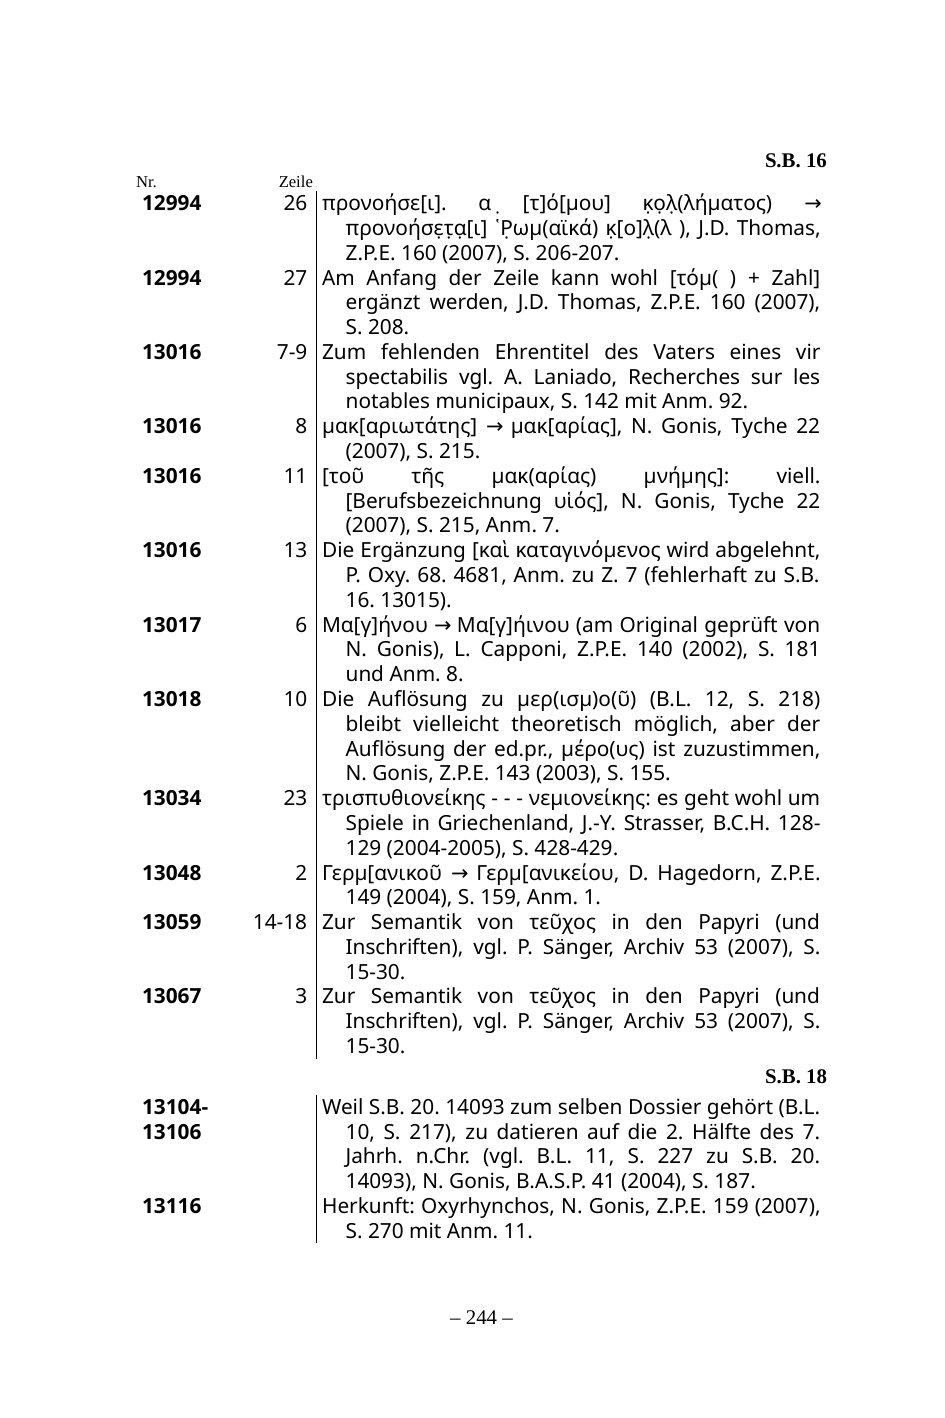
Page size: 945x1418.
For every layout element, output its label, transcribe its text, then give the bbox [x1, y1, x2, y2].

table_cell 8 [224, 414, 316, 463]
table_cell 13116 [136, 1194, 224, 1243]
table_cell 26 [224, 191, 316, 265]
table_cell [τοῦ τῆς μακ(αρίας) μνήμης]: viell. [Berufsbezeichnung υἱός], N. Gonis, Tyche 22 (2007), S. 215, Anm. 7. [317, 464, 827, 538]
table_cell 13017 [136, 612, 224, 687]
table_cell 23 [224, 786, 316, 860]
table_cell 13 [224, 538, 316, 612]
table_cell 14-18 [224, 910, 316, 984]
table_cell Zur Semantik von τεῦχος in den Papyri (und Inschriften), vgl. P. Sänger, Archiv 53 (2007), S. 15-30. [317, 910, 827, 984]
table_cell 13018 [136, 687, 224, 786]
table_cell 13048 [136, 860, 224, 910]
table_cell Die Auflösung zu μερ(ισμ)ο(ῦ) (B.L. 12, S. 218) bleibt vielleicht theoretisch möglich, aber der Auflösung der ed.pr., μέρο(υς) ist zuzustimmen, N. Gonis, Z.P.E. 143 (2003), S. 155. [317, 687, 827, 786]
table_cell 13059 [136, 910, 224, 984]
table_cell Zur Semantik von τεῦχος in den Papyri (und Inschriften), vgl. P. Sänger, Archiv 53 (2007), S. 15-30. [317, 984, 827, 1058]
table_cell 2 [224, 860, 316, 910]
table_cell 13016 [136, 464, 224, 538]
table_header 13104-13106 [136, 1095, 224, 1194]
table_cell 3 [224, 984, 316, 1058]
table_cell 13016 [136, 340, 224, 414]
table_cell Zum fehlenden Ehrentitel des Vaters eines vir spectabilis vgl. A. Laniado, Recherches sur les notables municipaux, S. 142 mit Anm. 92. [317, 340, 827, 414]
table_cell Am Anfang der Zeile kann wohl [τόμ( ) + Zahl] ergänzt werden, J.D. Thomas, Z.P.E. 160 (2007), S. 208. [317, 265, 827, 339]
table_cell 13016 [136, 414, 224, 463]
table_cell Die Ergänzung [καὶ καταγινόμενος wird abgelehnt, P. Oxy. 68. 4681, Anm. zu Z. 7 (fehlerhaft zu S.B. 16. 13015). [317, 538, 827, 612]
table_cell 6 [224, 612, 316, 687]
table_cell Herkunft: Oxyrhynchos, N. Gonis, Z.P.E. 159 (2007), S. 270 mit Anm. 11. [317, 1194, 827, 1243]
table_cell 13067 [136, 984, 224, 1058]
table_cell μακ[αριωτάτης] → μακ[αρίας], N. Gonis, Tyche 22 (2007), S. 215. [317, 414, 827, 463]
table_cell [224, 1194, 316, 1243]
table_header [224, 1095, 316, 1194]
table_cell 7-9 [224, 340, 316, 414]
table_cell 27 [224, 265, 316, 339]
subtitle S.B. 18 [136, 1064, 827, 1088]
table_cell 10 [224, 687, 316, 786]
table_cell 11 [224, 464, 316, 538]
table_header Weil S.B. 20. 14093 zum selben Dossier gehört (B.L. 10, S. 217), zu datieren auf die 2. Hälfte des 7. Jahrh. n.Chr. (vgl. B.L. 11, S. 227 zu S.B. 20. 14093), N. Gonis, B.A.S.P. 41 (2004), S. 187. [317, 1095, 827, 1194]
table_cell 13016 [136, 538, 224, 612]
table_cell τρισπυθιονείκης - - - νεμιονείκης: es geht wohl um Spiele in Griechenland, J.-Y. Strasser, B.C.H. 128-129 (2004-2005), S. 428-429. [317, 786, 827, 860]
table_cell 13034 [136, 786, 224, 860]
table_cell Γερμ[ανικοῦ → Γερμ[ανικείου, D. Hagedorn, Z.P.E. 149 (2004), S. 159, Anm. 1. [317, 860, 827, 910]
table_cell 12994 [136, 265, 224, 339]
table_cell Μα[γ]ήνου → Μα[γ]ήινου (am Original geprüft von N. Gonis), L. Capponi, Z.P.E. 140 (2002), S. 181 und Anm. 8. [317, 612, 827, 687]
table_cell 12994 [136, 191, 224, 265]
table_cell προνοήσε[ι]. α̣ [τ]ό[μου] κ̣ο̣λ̣(λήματος) → προνοήσε̣τ̣α̣[ι] ῾Ρ̣ωμ(αϊκά) κ̣[ο]λ̣(λ ), J.D. Thomas, Z.P.E. 160 (2007), S. 206-207. [317, 191, 827, 265]
